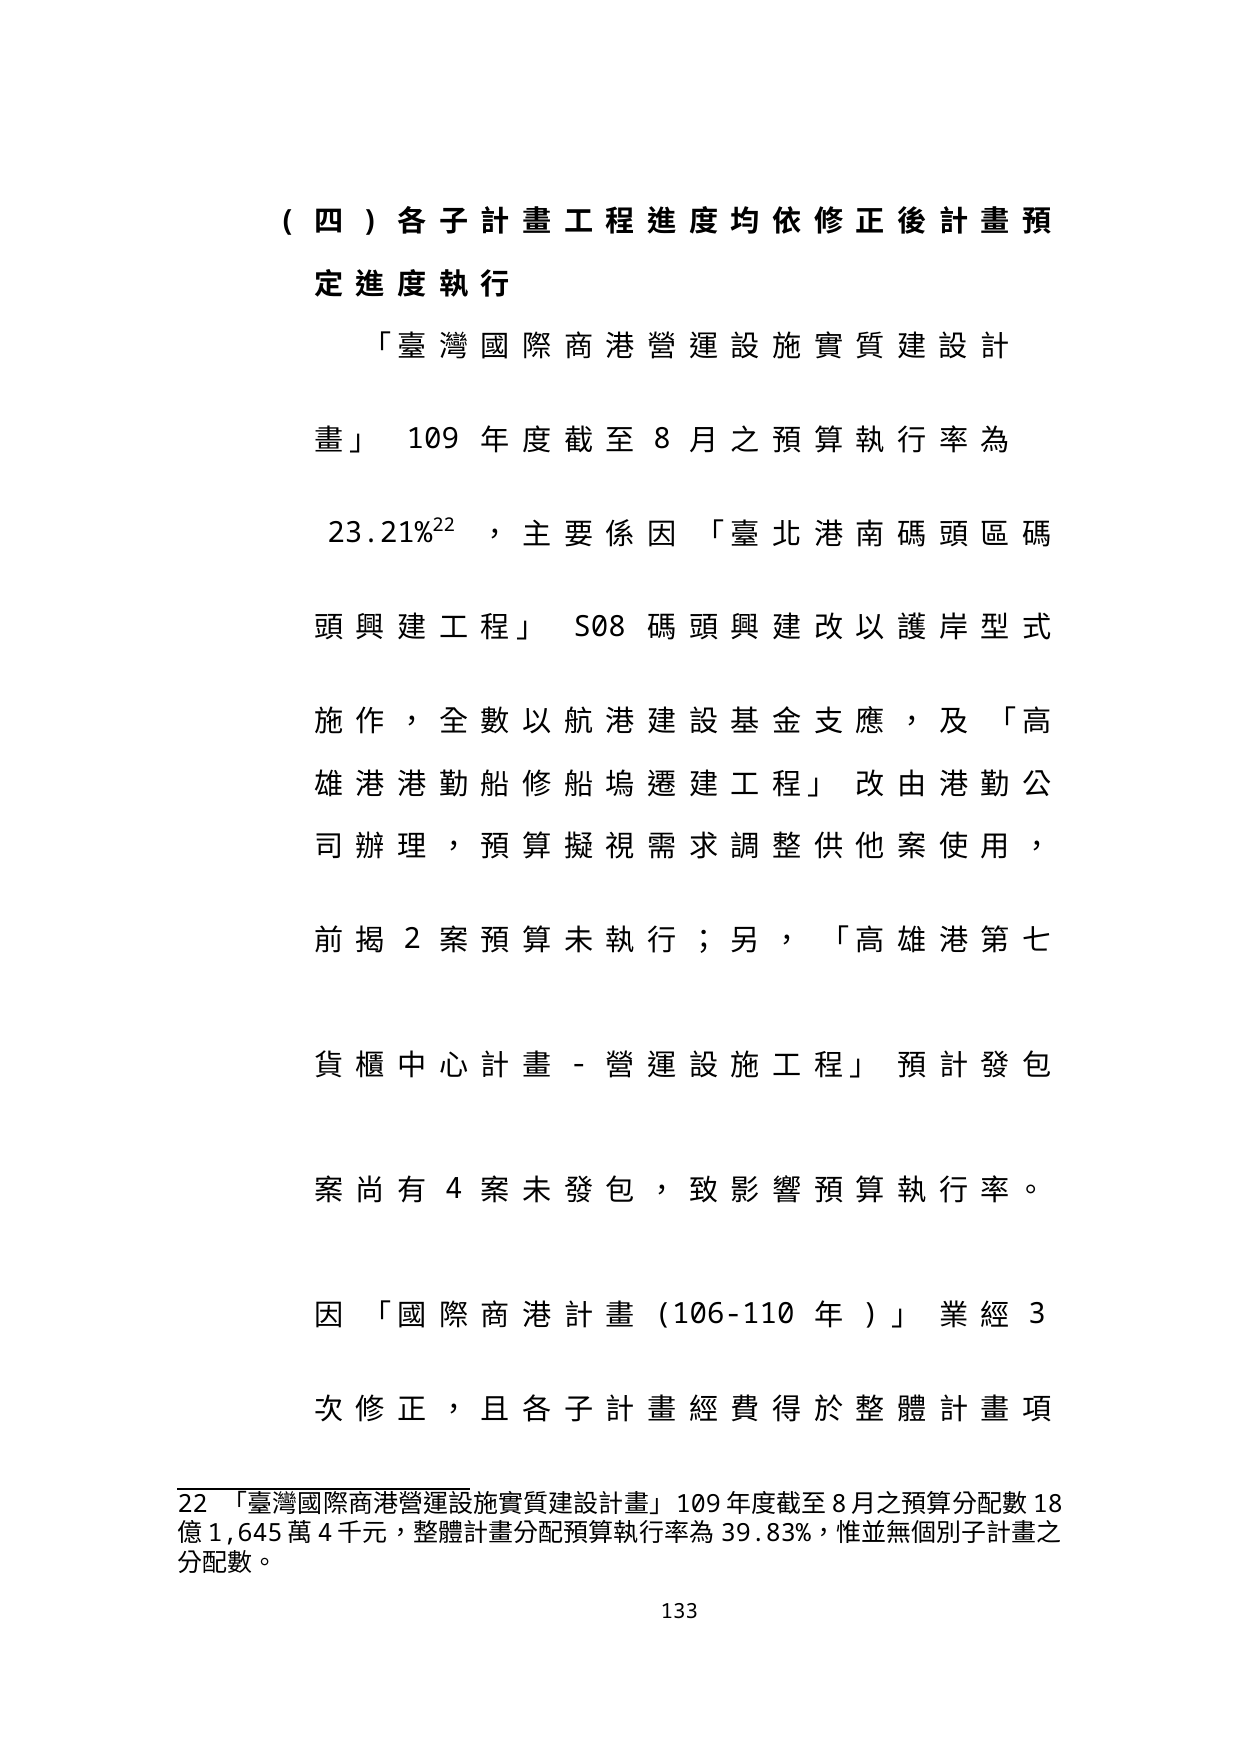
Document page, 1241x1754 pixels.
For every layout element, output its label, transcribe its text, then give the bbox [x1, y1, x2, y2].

text (四)各子計畫工程進度均依修正後計畫預定進度執行 [242, 177, 1058, 302]
text 「臺灣國際商港營運設施實質建設計畫」109年度截至8月之預算執行率為23.21%，主要係因「臺北港南碼頭區碼頭興建工程」S08碼頭興建改以護岸型式施作，全數以航港建設基金支應，及「高雄港港勤船修船塢遷建工程」改由港勤公司辦理，預算擬視需求調整供他案使用，前揭2案預算未執行；另，「高雄港第七貨櫃中心計畫-營運設施工程」預計發包案尚有4案未發包，致影響預算執行率。因「國際商港計畫(106-110年)」業經3次修正，且各子計畫經費得於整體計畫項 [271, 302, 1058, 1427]
text 「臺灣國際商港營運設施實質建設計畫」109年度截至8月之預算分配數18億1,645萬4千元，整體計畫分配預算執行率為39.83%，惟並無個別子計畫之分配數。 [177, 1489, 1063, 1577]
